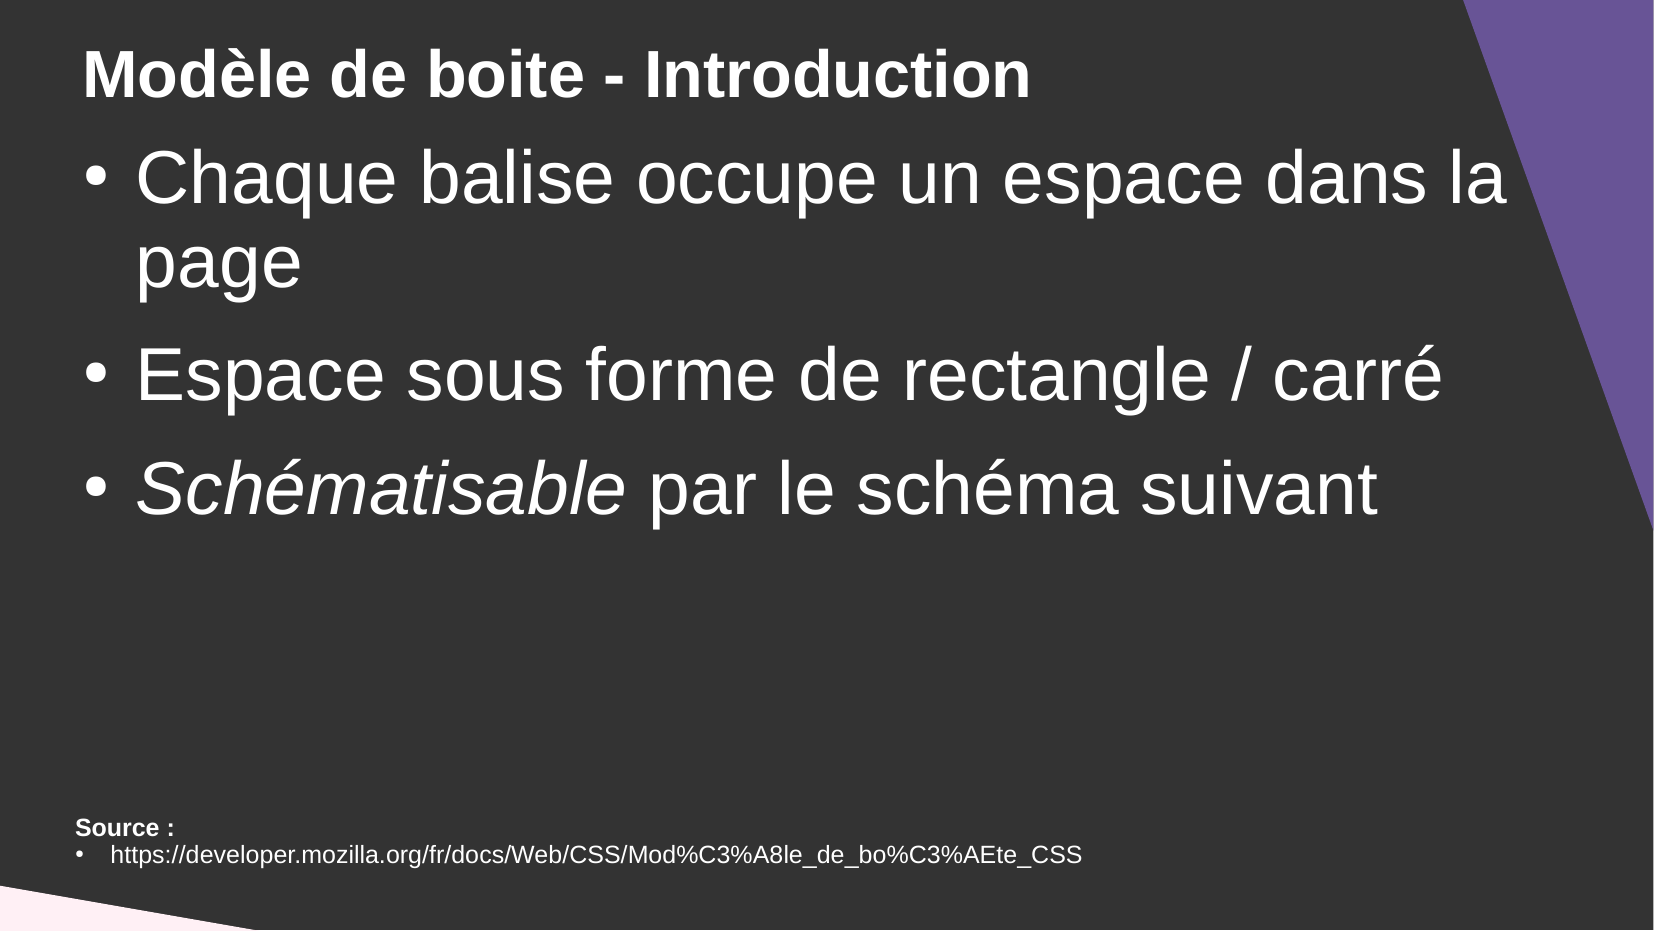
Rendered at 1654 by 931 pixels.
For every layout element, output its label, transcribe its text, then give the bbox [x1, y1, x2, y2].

text_box Source : https://developer.mozilla.org/fr/docs/Web/CSS/Mod%C3%A8le_de_bo%C3%AEte_CSS [60, 805, 1546, 913]
title Modèle de boite - Introduction [82, 37, 1571, 112]
list Chaque balise occupe un espace dans la page Espace sous forme de rectangle / carré Schématisable par le schéma suivant [64, 135, 1604, 559]
text_box [0, 885, 261, 931]
text_box [1463, 0, 1654, 533]
